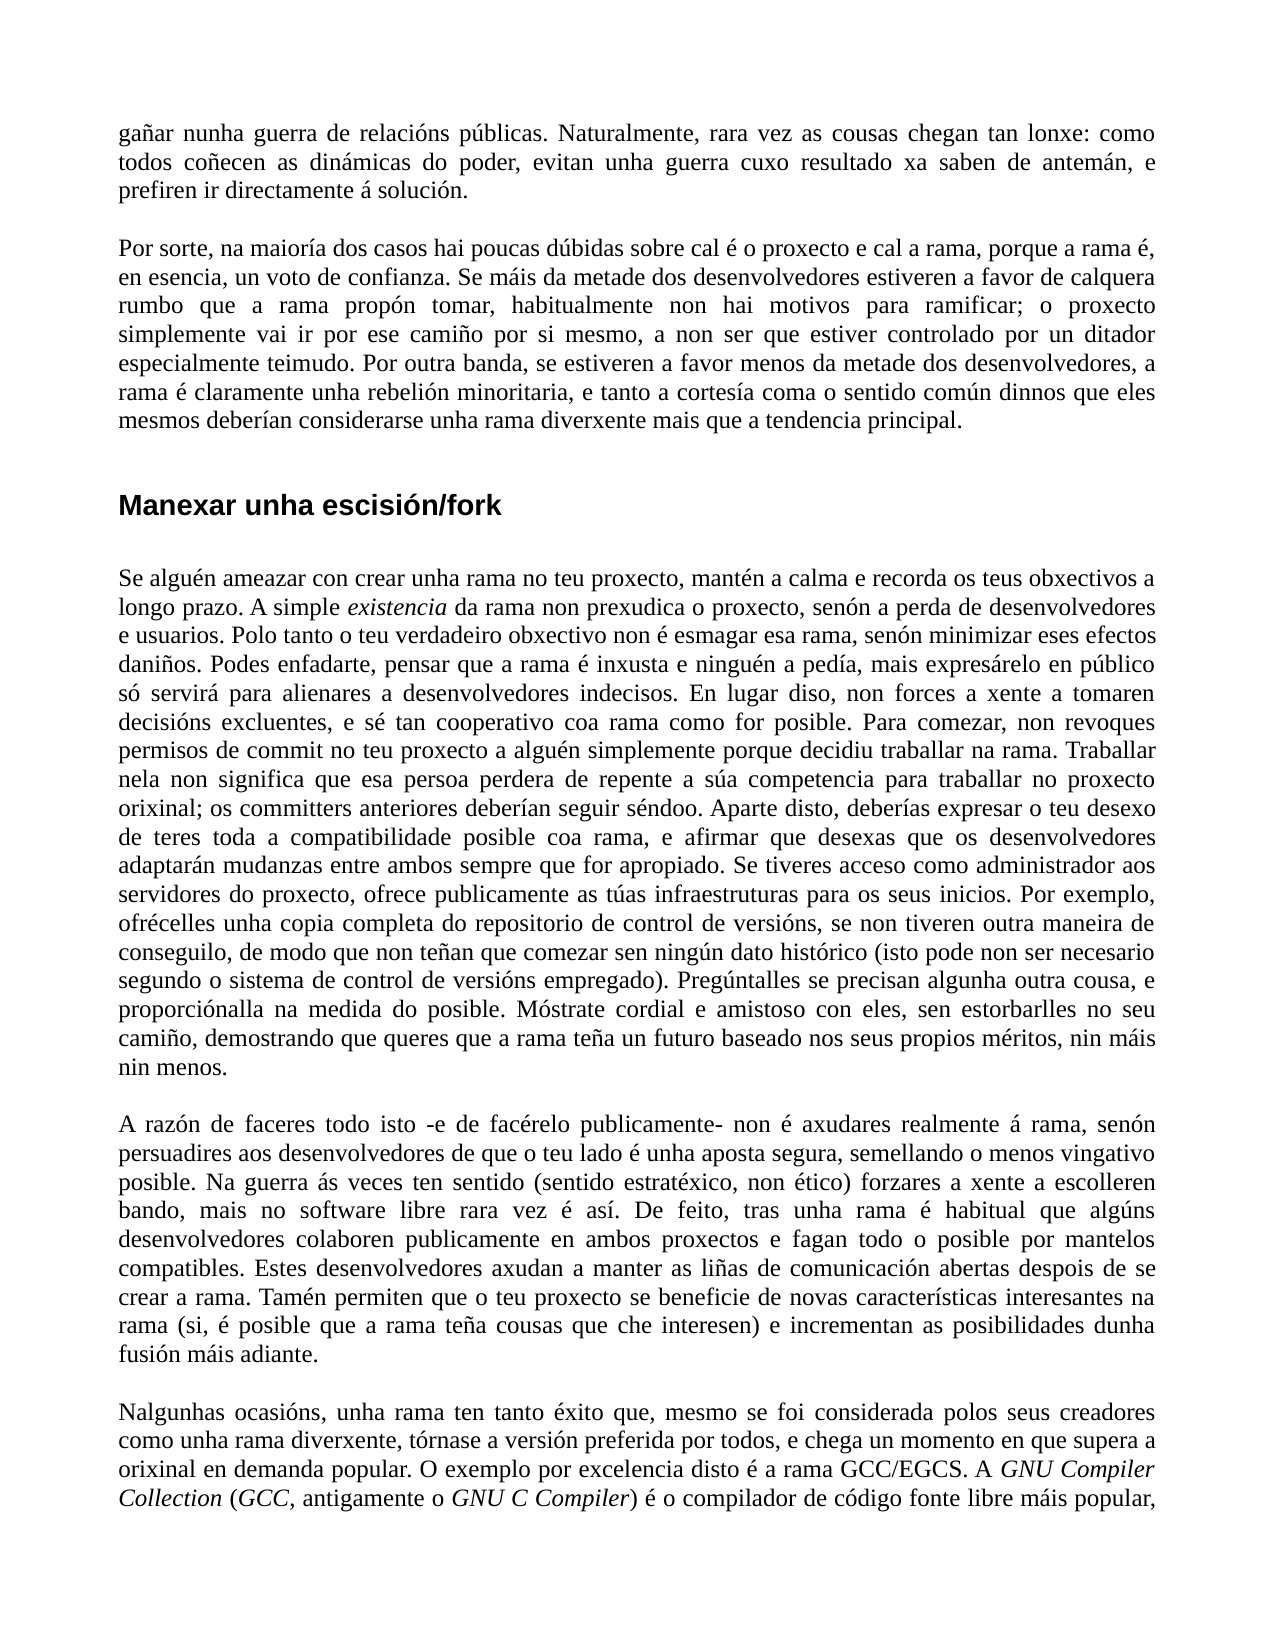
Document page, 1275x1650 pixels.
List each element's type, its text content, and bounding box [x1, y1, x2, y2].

subtitle Manexar unha escisión/fork [118, 488, 1157, 522]
text A razón de faceres todo isto -e de facérelo publicamente- non é axudares realmente á rama, senón persuadires aos desenvolvedores de que o teu lado é unha aposta segura, semellando o menos vingativo posible. Na guerra ás veces ten sentido (sentido estratéxico, non ético) forzares a xente a escolleren bando, mais no software libre rara vez é así. De feito, tras unha rama é habitual que algúns desenvolvedores colaboren publicamente en ambos proxectos e fagan todo o posible por mantelos compatibles. Estes desenvolvedores axudan a manter as liñas de comunicación abertas despois de se crear a rama. Tamén permiten que o teu proxecto se beneficie de novas características interesantes na rama (si, é posible que a rama teña cousas que che interesen) e incrementan as posibilidades dunha fusión máis adiante. [118, 1109, 1157, 1368]
text Nalgunhas ocasións, unha rama ten tanto éxito que, mesmo se foi considerada polos seus creadores como unha rama diverxente, tórnase a versión preferida por todos, e chega un momento en que supera a orixinal en demanda popular. O exemplo por excelencia disto é a rama GCC/EGCS. A GNU Compiler Collection (GCC, antigamente o GNU C Compiler) é o compilador de código fonte libre máis popular, [118, 1397, 1157, 1512]
text Se alguén ameazar con crear unha rama no teu proxecto, mantén a calma e recorda os teus obxectivos a longo prazo. A simple existencia da rama non prexudica o proxecto, senón a perda de desenvolvedores e usuarios. Polo tanto o teu verdadeiro obxectivo non é esmagar esa rama, senón minimizar eses efectos daniños. Podes enfadarte, pensar que a rama é inxusta e ninguén a pedía, mais expresárelo en público só servirá para alienares a desenvolvedores indecisos. En lugar diso, non forces a xente a tomaren decisións excluentes, e sé tan cooperativo coa rama como for posible. Para comezar, non revoques permisos de commit no teu proxecto a alguén simplemente porque decidiu traballar na rama. Traballar nela non significa que esa persoa perdera de repente a súa competencia para traballar no proxecto orixinal; os committers anteriores deberían seguir séndoo. Aparte disto, deberías expresar o teu desexo de teres toda a compatibilidade posible coa rama, e afirmar que desexas que os desenvolvedores adaptarán mudanzas entre ambos sempre que for apropiado. Se tiveres acceso como administrador aos servidores do proxecto, ofrece publicamente as túas infraestruturas para os seus inicios. Por exemplo, ofrécelles unha copia completa do repositorio de control de versións, se non tiveren outra maneira de conseguilo, de modo que non teñan que comezar sen ningún dato histórico (isto pode non ser necesario segundo o sistema de control de versións empregado). Pregúntalles se precisan algunha outra cousa, e proporciónalla na medida do posible. Móstrate cordial e amistoso con eles, sen estorbarlles no seu camiño, demostrando que queres que a rama teña un futuro baseado nos seus propios méritos, nin máis nin menos. [118, 563, 1157, 1080]
text Por sorte, na maioría dos casos hai poucas dúbidas sobre cal é o proxecto e cal a rama, porque a rama é, en esencia, un voto de confianza. Se máis da metade dos desenvolvedores estiveren a favor de calquera rumbo que a rama propón tomar, habitualmente non hai motivos para ramificar; o proxecto simplemente vai ir por ese camiño por si mesmo, a non ser que estiver controlado por un ditador especialmente teimudo. Por outra banda, se estiveren a favor menos da metade dos desenvolvedores, a rama é claramente unha rebelión minoritaria, e tanto a cortesía coma o sentido común dinnos que eles mesmos deberían considerarse unha rama diverxente mais que a tendencia principal. [118, 233, 1157, 434]
text gañar nunha guerra de relacións públicas. Naturalmente, rara vez as cousas chegan tan lonxe: como todos coñecen as dinámicas do poder, evitan unha guerra cuxo resultado xa saben de antemán, e prefiren ir directamente á solución. [118, 118, 1157, 204]
